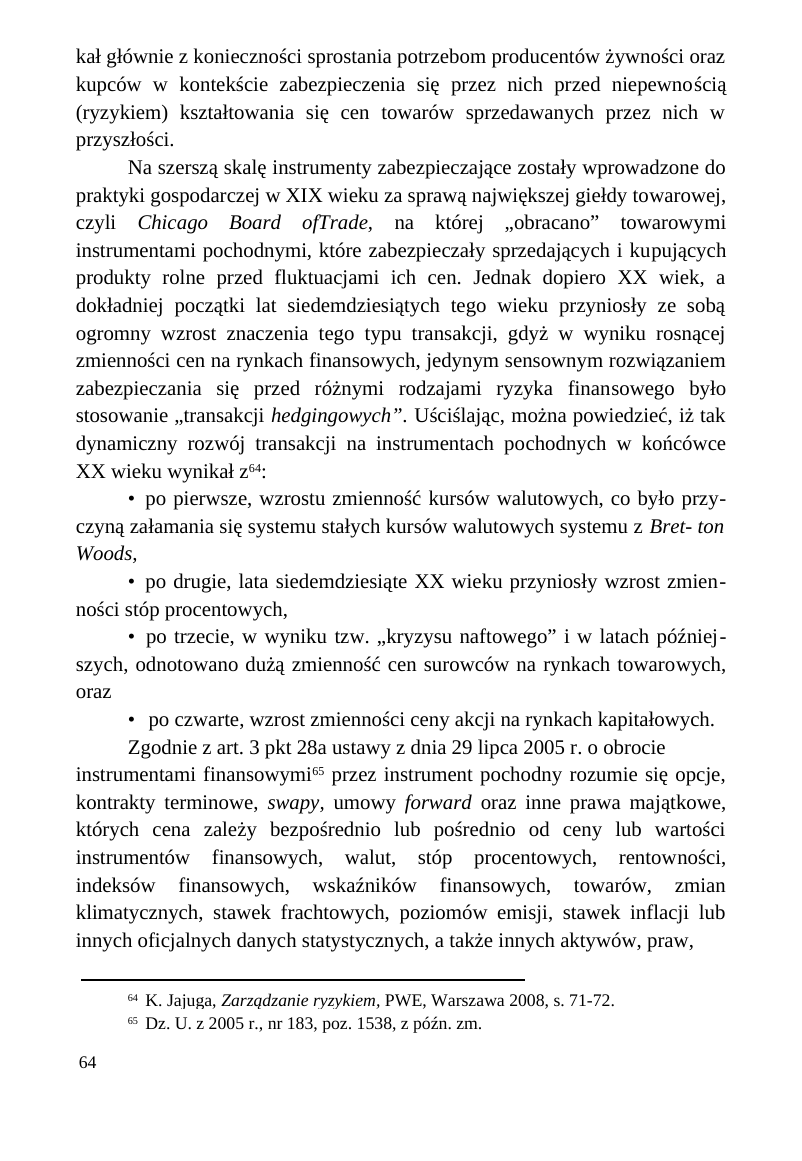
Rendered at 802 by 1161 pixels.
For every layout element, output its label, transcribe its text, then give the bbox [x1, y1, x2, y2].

text kał głównie z konieczności sprostania potrzebom producentów żywności oraz kupców w kontekście zabezpieczenia się przez nich przed niepewno­ścią (ryzykiem) kształtowania się cen towarów sprzedawanych przez nich w przyszłości. [76, 44, 726, 151]
list po drugie, lata siedemdziesiąte XX wieku przyniosły wzrost zmien­ności stóp procentowych, [76, 569, 726, 621]
text 64 [79, 1051, 104, 1072]
text 65 Dz. U. z 2005 r., nr 183, poz. 1538, z późn. zm. [128, 1013, 726, 1033]
list po pierwsze, wzrostu zmienność kursów walutowych, co było przy­czyną załamania się systemu stałych kursów walutowych systemu z Bret- ton Woods, [76, 486, 726, 565]
list po trzecie, w wyniku tzw. „kryzysu naftowego” i w latach później­szych, odnotowano dużą zmienność cen surowców na rynkach towaro­wych, oraz [76, 624, 726, 703]
text Na szerszą skalę instrumenty zabezpieczające zostały wprowadzone do praktyki gospodarczej w XIX wieku za sprawą największej giełdy to­warowej, czyli Chicago Board ofTrade, na której „obracano” towarowy­mi instrumentami pochodnymi, które zabezpieczały sprzedających i ku­pujących produkty rolne przed fluktuacjami ich cen. Jednak dopiero XX wiek, a dokładniej początki lat siedemdziesiątych tego wieku przyniosły ze sobą ogromny wzrost znaczenia tego typu transakcji, gdyż w wyniku rosnącej zmienności cen na rynkach finansowych, jedynym sensownym rozwiązaniem zabezpieczania się przed różnymi rodzajami ryzyka finan­sowego było stosowanie „transakcji hedgingowych”. Uściślając, można powiedzieć, iż tak dynamiczny rozwój transakcji na instrumentach po­chodnych w końcówce XX wieku wynikał z64: [76, 155, 726, 483]
text instrumentami finansowymi65 przez instrument pochodny rozumie się opcje, kontrakty terminowe, swapy, umowy forward oraz inne prawa ma­jątkowe, których cena zależy bezpośrednio lub pośrednio od ceny lub wartości instrumentów finansowych, walut, stóp procentowych, rentow­ności, indeksów finansowych, wskaźników finansowych, towarów, zmian klimatycznych, stawek frachtowych, poziomów emisji, stawek inflacji lub innych oficjalnych danych statystycznych, a także innych aktywów, praw, [76, 762, 726, 952]
list po czwarte, wzrost zmienności ceny akcji na rynkach kapitałowych. [76, 707, 726, 731]
text Zgodnie z art. 3 pkt 28a ustawy z dnia 29 lipca 2005 r. o obrocie [76, 734, 726, 759]
text 64 K. Jajuga, Zarządzanie ryzykiem, PWE, Warszawa 2008, s. 71-72. [128, 990, 726, 1008]
